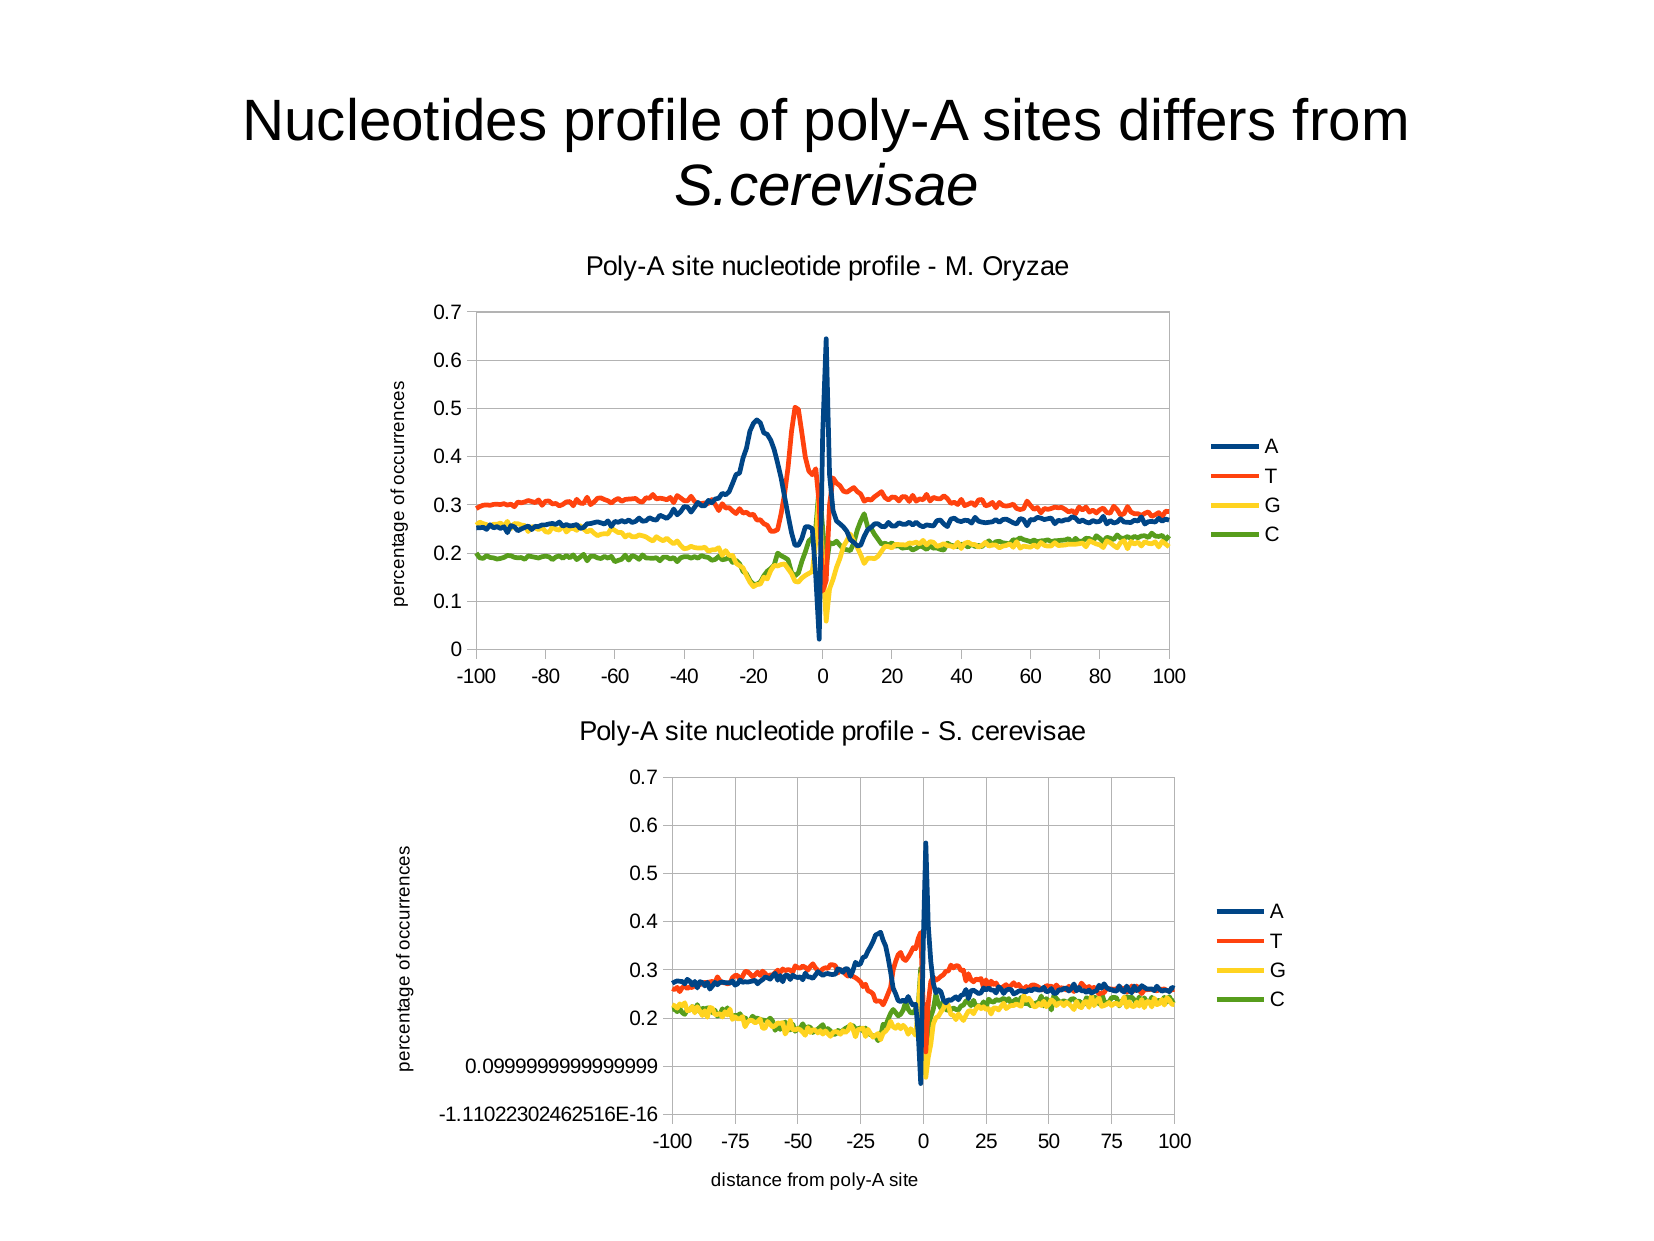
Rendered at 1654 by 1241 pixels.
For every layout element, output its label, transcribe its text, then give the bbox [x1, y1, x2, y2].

title Nucleotides profile of poly-A sites differs from S.cerevisae [82, 49, 1571, 257]
chart [354, 225, 1305, 1222]
